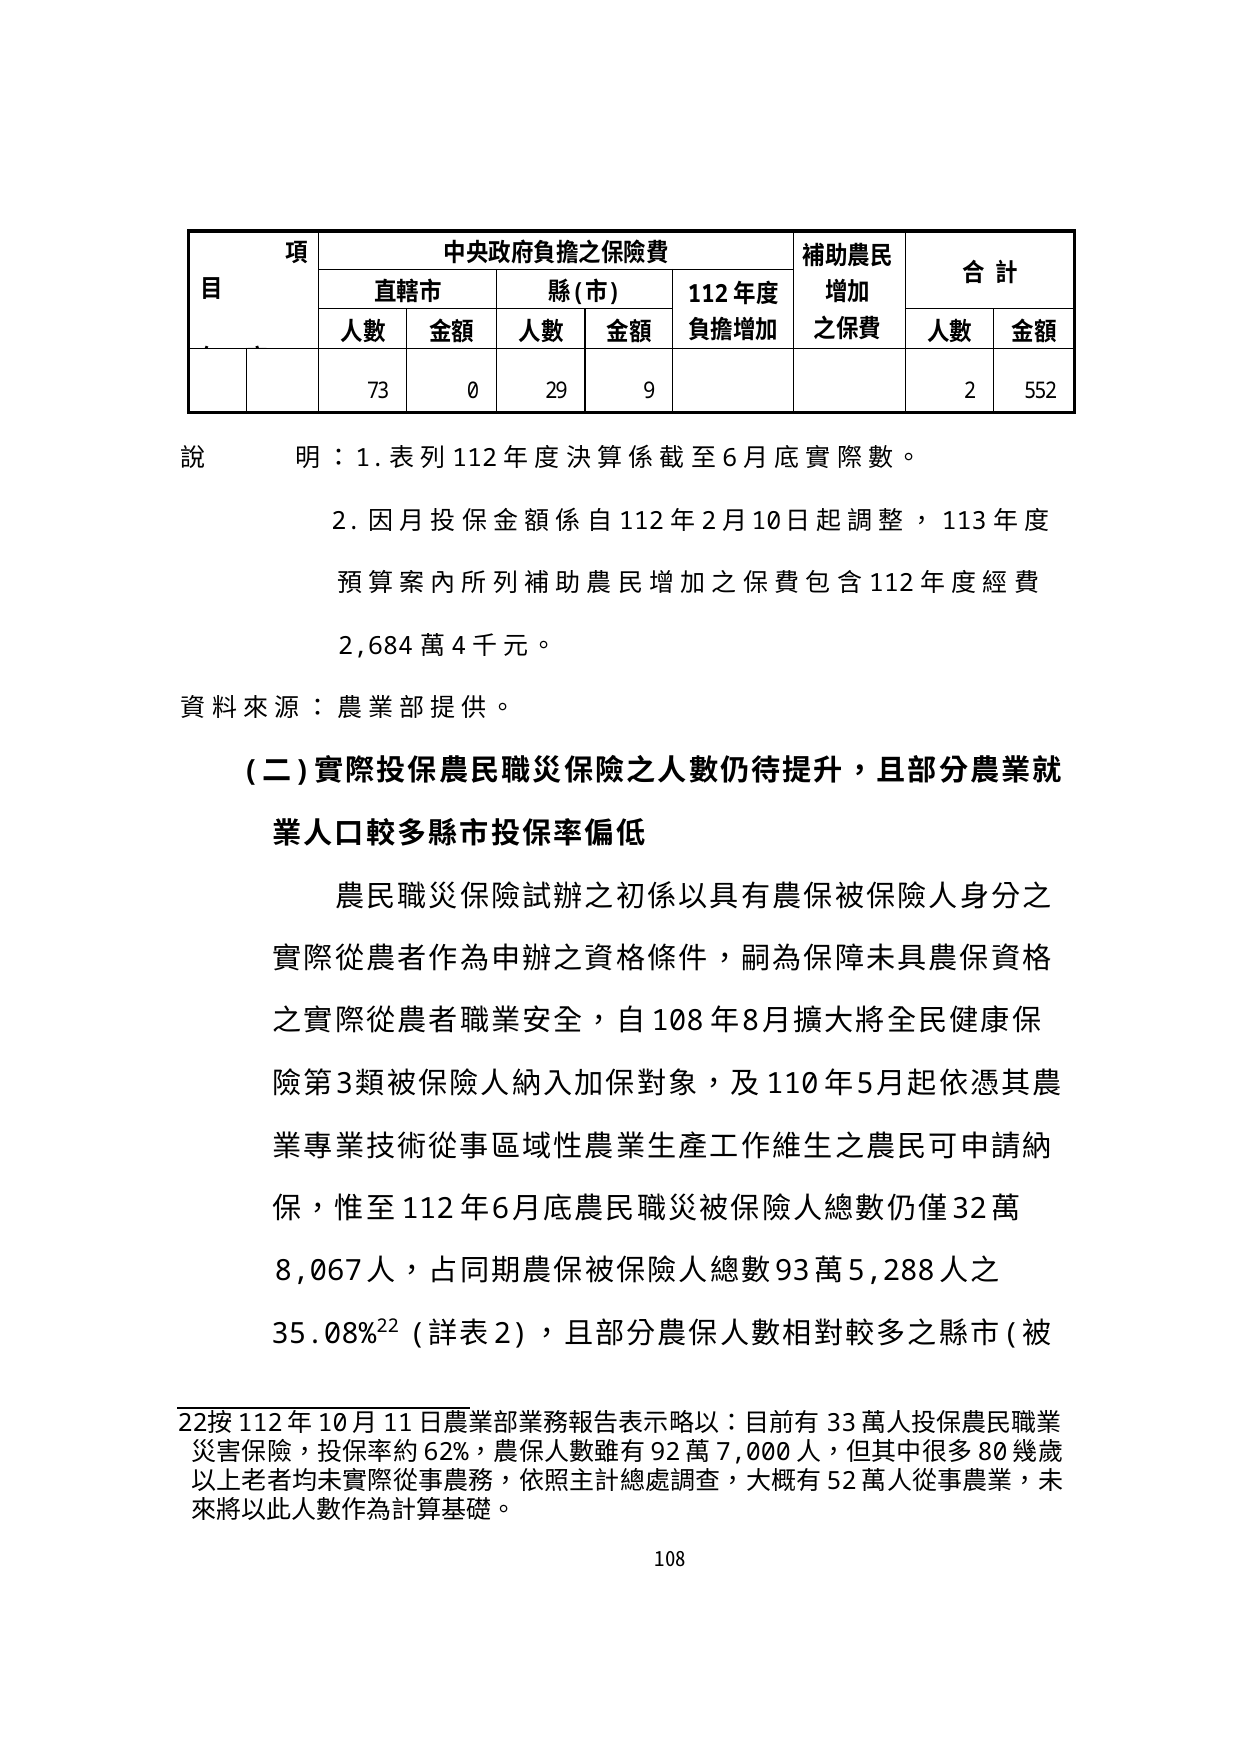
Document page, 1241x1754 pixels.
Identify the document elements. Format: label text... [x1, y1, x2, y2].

table_cell 人數 [319, 309, 406, 347]
table_cell 112年度 負擔增加 [673, 270, 793, 347]
text (二)實際投保農民職災保險之人數仍待提升，且部分農業就業人口較多縣市投保率偏低 [236, 727, 1063, 852]
text 農民職災保險試辦之初係以具有農保被保險人身分之實際從農者作為申辦之資格條件，嗣為保障未具農保資格之實際從農者職業安全，自108年8月擴大將全民健康保險第3類被保險人納入加保對象，及110年5月起依憑其農業專業技術從事區域性農業生產工作維生之農民可申請納保，惟至112年6月底農民職災被保險人總數仍僅32萬8,067人，占同期農保被保險人總數93萬5,288人之35.08%(詳表2)，且部分農保人數相對較多之縣市(被 [266, 852, 1063, 1352]
table_header 項 目 年 度 [190, 233, 318, 347]
table_cell [794, 349, 905, 411]
text 按112年10月11日農業部業務報告表示略以：目前有33萬人投保農民職業災害保險，投保率約62%，農保人數雖有92萬7,000人，但其中很多80幾歲以上老者均未實際從事農務，依照主計總處調查，大概有52萬人從事農業，未來將以此人數作為計算基礎。 [177, 1408, 1063, 1525]
table_cell [673, 349, 793, 411]
table_cell 縣(市) [497, 270, 672, 308]
text 資料來源：農業部提供。 [177, 664, 1063, 727]
table_cell 2 [906, 349, 993, 411]
table_cell 人數 [497, 309, 584, 347]
table_cell 人數 [906, 309, 993, 347]
table_cell 金額 [407, 309, 496, 347]
table_cell 9 [586, 349, 672, 411]
table_cell 29 [497, 349, 584, 411]
table_cell 552 [994, 349, 1073, 411]
table_cell 73 [319, 349, 406, 411]
table_cell 直轄市 [319, 270, 496, 308]
table_header 補助農民 增加 之保費 [794, 233, 905, 347]
table_header 合 計 [906, 233, 1073, 308]
table_cell 金額 [586, 309, 672, 347]
table_header 中央政府負擔之保險費 [319, 233, 793, 269]
table_cell 金額 [994, 309, 1073, 347]
text 2.因月投保金額係自112年2月10日起調整，113年度預算案內所列補助農民增加之保費包含112年度經費2,684萬4千元。 [177, 477, 1063, 664]
table_cell 113 [190, 349, 246, 411]
text 說 明：1.表列112年度決算係截至6月底實際數。 [177, 414, 1063, 477]
table_cell 預算案 [247, 349, 318, 411]
table_cell 0 [407, 349, 496, 411]
